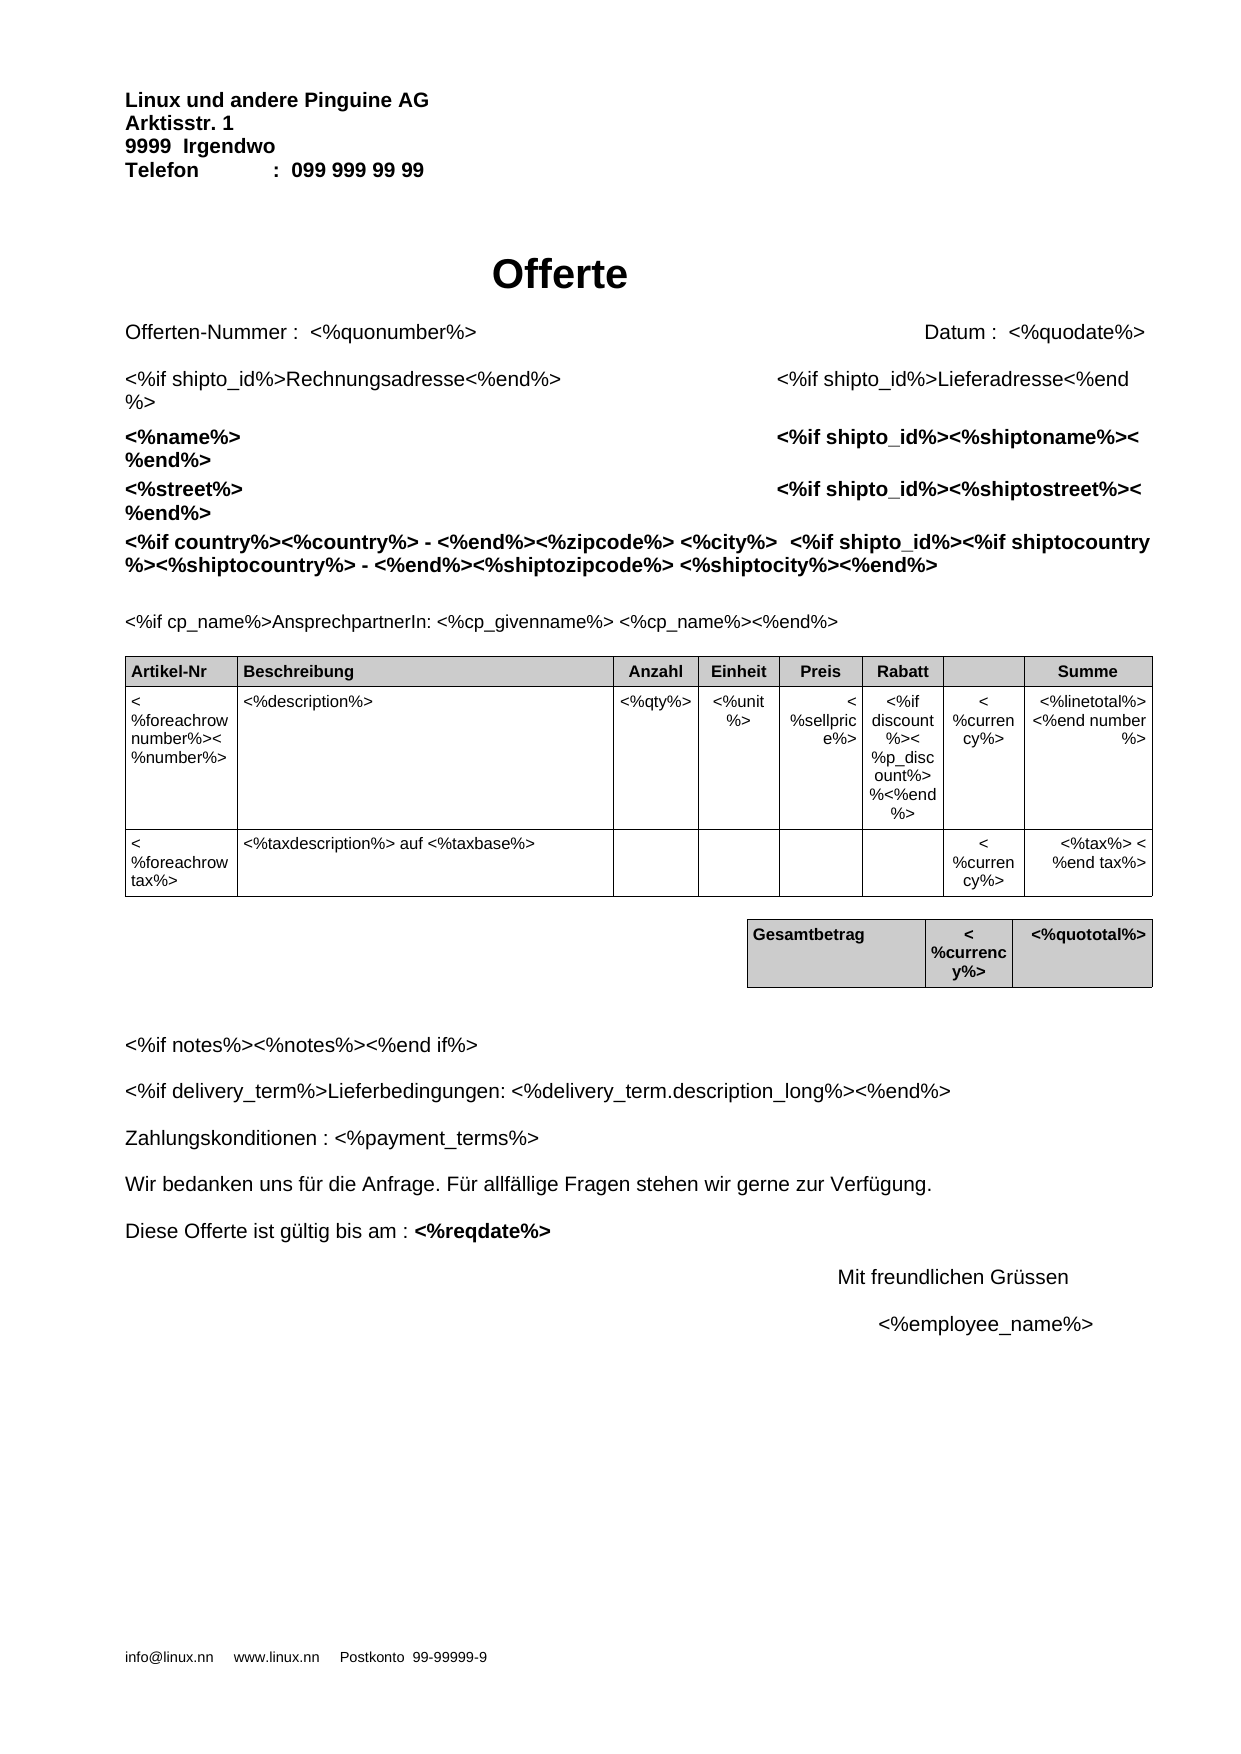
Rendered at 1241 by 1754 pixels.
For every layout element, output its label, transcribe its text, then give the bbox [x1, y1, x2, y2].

table_cell <%foreachrow number%><%number%> [126, 687, 237, 828]
text <%if country%><%country%> - <%end%><%zipcode%> <%city%> <%if shipto_id%><%if shiptocountry%><%shiptocountry%> - <%end%><%shiptozipcode%> <%shiptocity%><%end%> [125, 530, 1152, 577]
table_cell <%description%> [238, 687, 613, 828]
text Wir bedanken uns für die Anfrage. Für allfällige Fragen stehen wir gerne zur Verfügung. [125, 1173, 1152, 1196]
table_cell <%qty%> [614, 687, 698, 828]
text Zahlungskonditionen : <%payment_terms%> [125, 1126, 1152, 1149]
table_cell [863, 830, 943, 896]
table_header Anzahl [614, 657, 698, 686]
table_header <%currency%> [926, 920, 1012, 987]
text 9999 Irgendwo Telefon : 099 999 99 99 [125, 135, 1152, 181]
table_cell [614, 830, 698, 896]
text Arktisstr. 1 [125, 112, 1152, 135]
table_header Einheit [699, 657, 779, 686]
text <%employee_name%> [125, 1312, 1152, 1335]
table_cell <%tax%> <%end tax%> [1025, 830, 1152, 896]
table_cell <%if discount%><%p_discount%>%<%end%> [863, 687, 943, 828]
table_header Rabatt [863, 657, 943, 686]
table_header Artikel-Nr [126, 657, 237, 686]
text Mit freundlichen Grüssen [125, 1266, 1152, 1289]
text <%if shipto_id%>Rechnungsadresse<%end%> <%if shipto_id%>Lieferadresse<%end%> [125, 367, 1152, 414]
table_header Preis [780, 657, 862, 686]
table_header Summe [1025, 657, 1152, 686]
table_cell [699, 830, 779, 896]
table_cell [780, 830, 862, 896]
table_cell <%foreachrow tax%> [126, 830, 237, 896]
table_header [944, 657, 1024, 686]
table_cell <%currency%> [944, 830, 1024, 896]
text <%if delivery_term%>Lieferbedingungen: <%delivery_term.description_long%><%end%> [125, 1080, 1152, 1103]
text <%if notes%><%notes%><%end if%> [125, 1033, 1152, 1057]
table_cell <%unit%> [699, 687, 779, 828]
table_cell <%taxdescription%> auf <%taxbase%> [238, 830, 613, 896]
table_header <%quototal%> [1013, 920, 1152, 987]
text Linux und andere Pinguine AG [125, 88, 1152, 112]
text <%street%> <%if shipto_id%><%shiptostreet%><%end%> [125, 478, 1152, 524]
table_cell <%currency%> [944, 687, 1024, 828]
text <%name%> <%if shipto_id%><%shiptoname%><%end%> [125, 426, 1152, 472]
table_header Beschreibung [238, 657, 613, 686]
text Diese Offerte ist gültig bis am : <%reqdate%> [125, 1219, 1152, 1242]
table_cell <%sellprice%> [780, 687, 862, 828]
text Offerte [125, 251, 1152, 298]
text Offerten-Nummer : <%quonumber%> Datum : <%quodate%> [125, 321, 1152, 344]
table_cell <%linetotal%> <%end number%> [1025, 687, 1152, 828]
table_header Gesamtbetrag [748, 920, 925, 987]
text <%if cp_name%>AnsprechpartnerIn: <%cp_givenname%> <%cp_name%><%end%> [125, 612, 1152, 633]
